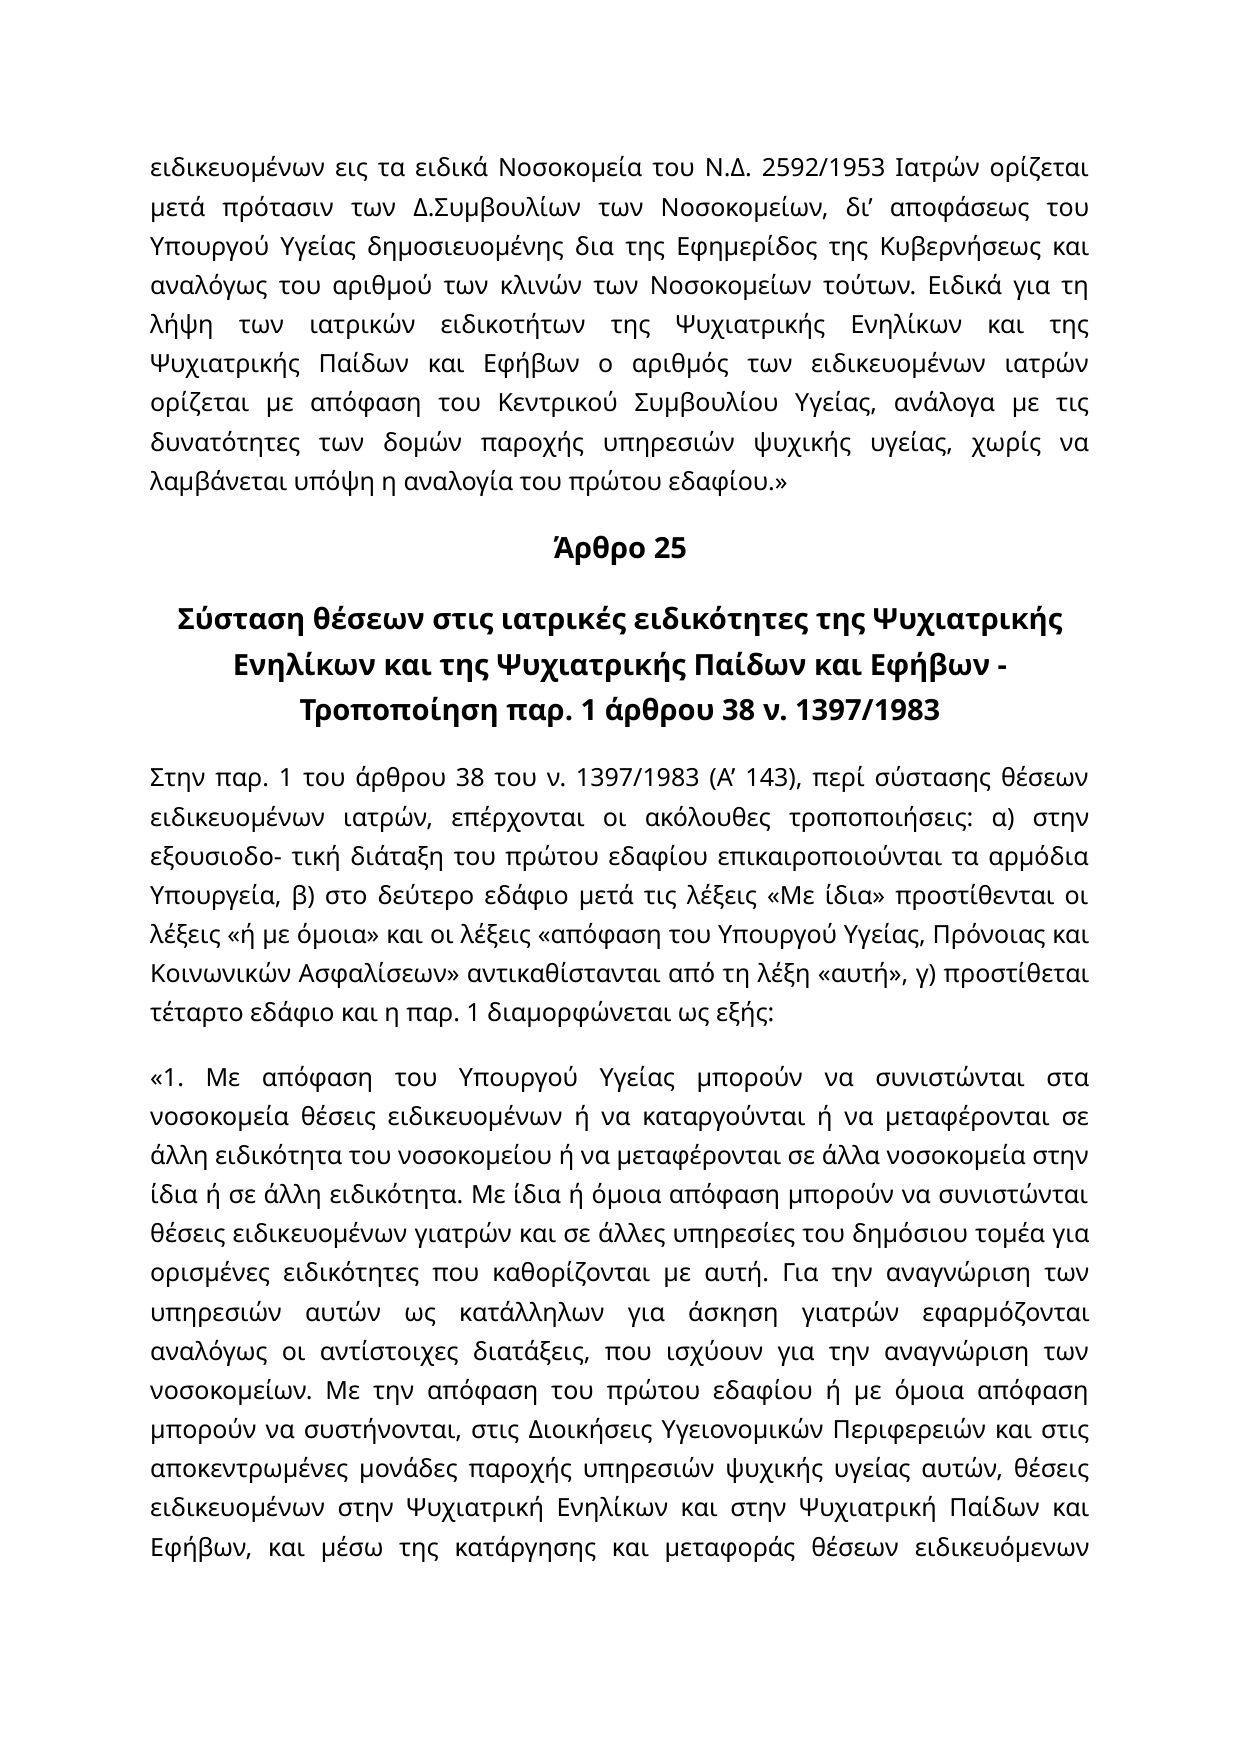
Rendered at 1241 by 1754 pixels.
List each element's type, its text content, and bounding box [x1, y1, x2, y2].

text Στην παρ. 1 του άρθρου 38 του ν. 1397/1983 (Α’ 143), περί σύστασης θέσεων ειδικευομένων ιατρών, επέρχονται οι ακόλουθες τροποποιήσεις: α) στην εξουσιοδο- τική διάταξη του πρώτου εδαφίου επικαιροποιούνται τα αρμόδια Υπουργεία, β) στο δεύτερο εδάφιο μετά τις λέξεις «Με ίδια» προστίθενται οι λέξεις «ή με όμοια» και οι λέξεις «απόφαση του Υπουργού Υγείας, Πρόνοιας και Κοινωνικών Ασφαλίσεων» αντικαθίστανται από τη λέξη «αυτή», γ) προστίθεται τέταρτο εδάφιο και η παρ. 1 διαμορφώνεται ως εξής: [150, 760, 1090, 1029]
subtitle Άρθρο 25 [150, 527, 1090, 567]
text ειδικευομένων εις τα ειδικά Νοσοκομεία του Ν.Δ. 2592/1953 Ιατρών ορίζεται μετά πρότασιν των Δ.Συμβουλίων των Νοσοκομείων, δι’ αποφάσεως του Υπουργού Υγείας δημοσιευομένης δια της Εφημερίδος της Κυβερνήσεως και αναλόγως του αριθμού των κλινών των Νοσοκομείων τούτων. Ειδικά για τη λήψη των ιατρικών ειδικοτήτων της Ψυχιατρικής Ενηλίκων και της Ψυχιατρικής Παίδων και Εφήβων ο αριθμός των ειδικευομένων ιατρών ορίζεται με απόφαση του Κεντρικού Συμβουλίου Υγείας, ανάλογα με τις δυνατότητες των δομών παροχής υπηρεσιών ψυχικής υγείας, χωρίς να λαμβάνεται υπόψη η αναλογία του πρώτου εδαφίου.» [150, 150, 1090, 497]
text «1. Με απόφαση του Υπουργού Υγείας μπορούν να συνιστώνται στα νοσοκομεία θέσεις ειδικευομένων ή να καταργούνται ή να μεταφέρονται σε άλλη ειδικότητα του νοσοκομείου ή να μεταφέρονται σε άλλα νοσοκομεία στην ίδια ή σε άλλη ειδικότητα. Με ίδια ή όμοια απόφαση μπορούν να συνιστώνται θέσεις ειδικευομένων γιατρών και σε άλλες υπηρεσίες του δημόσιου τομέα για ορισμένες ειδικότητες που καθορίζονται με αυτή. Για την αναγνώριση των υπηρεσιών αυτών ως κατάλληλων για άσκηση γιατρών εφαρμόζονται αναλόγως οι αντίστοιχες διατάξεις, που ισχύουν για την αναγνώριση των νοσοκομείων. Με την απόφαση του πρώτου εδαφίου ή με όμοια απόφαση μπορούν να συστήνονται, στις Διοικήσεις Υγειονομικών Περιφερειών και στις αποκεντρωμένες μονάδες παροχής υπηρεσιών ψυχικής υγείας αυτών, θέσεις ειδικευομένων στην Ψυχιατρική Ενηλίκων και στην Ψυχιατρική Παίδων και Εφήβων, και μέσω της κατάργησης και μεταφοράς θέσεων ειδικευόμενων [150, 1059, 1090, 1563]
subtitle Σύσταση θέσεων στις ιατρικές ειδικότητες της Ψυχιατρικής Ενηλίκων και της Ψυχιατρικής Παίδων και Εφήβων - Τροποποίηση παρ. 1 άρθρου 38 ν. 1397/1983 [150, 598, 1090, 729]
